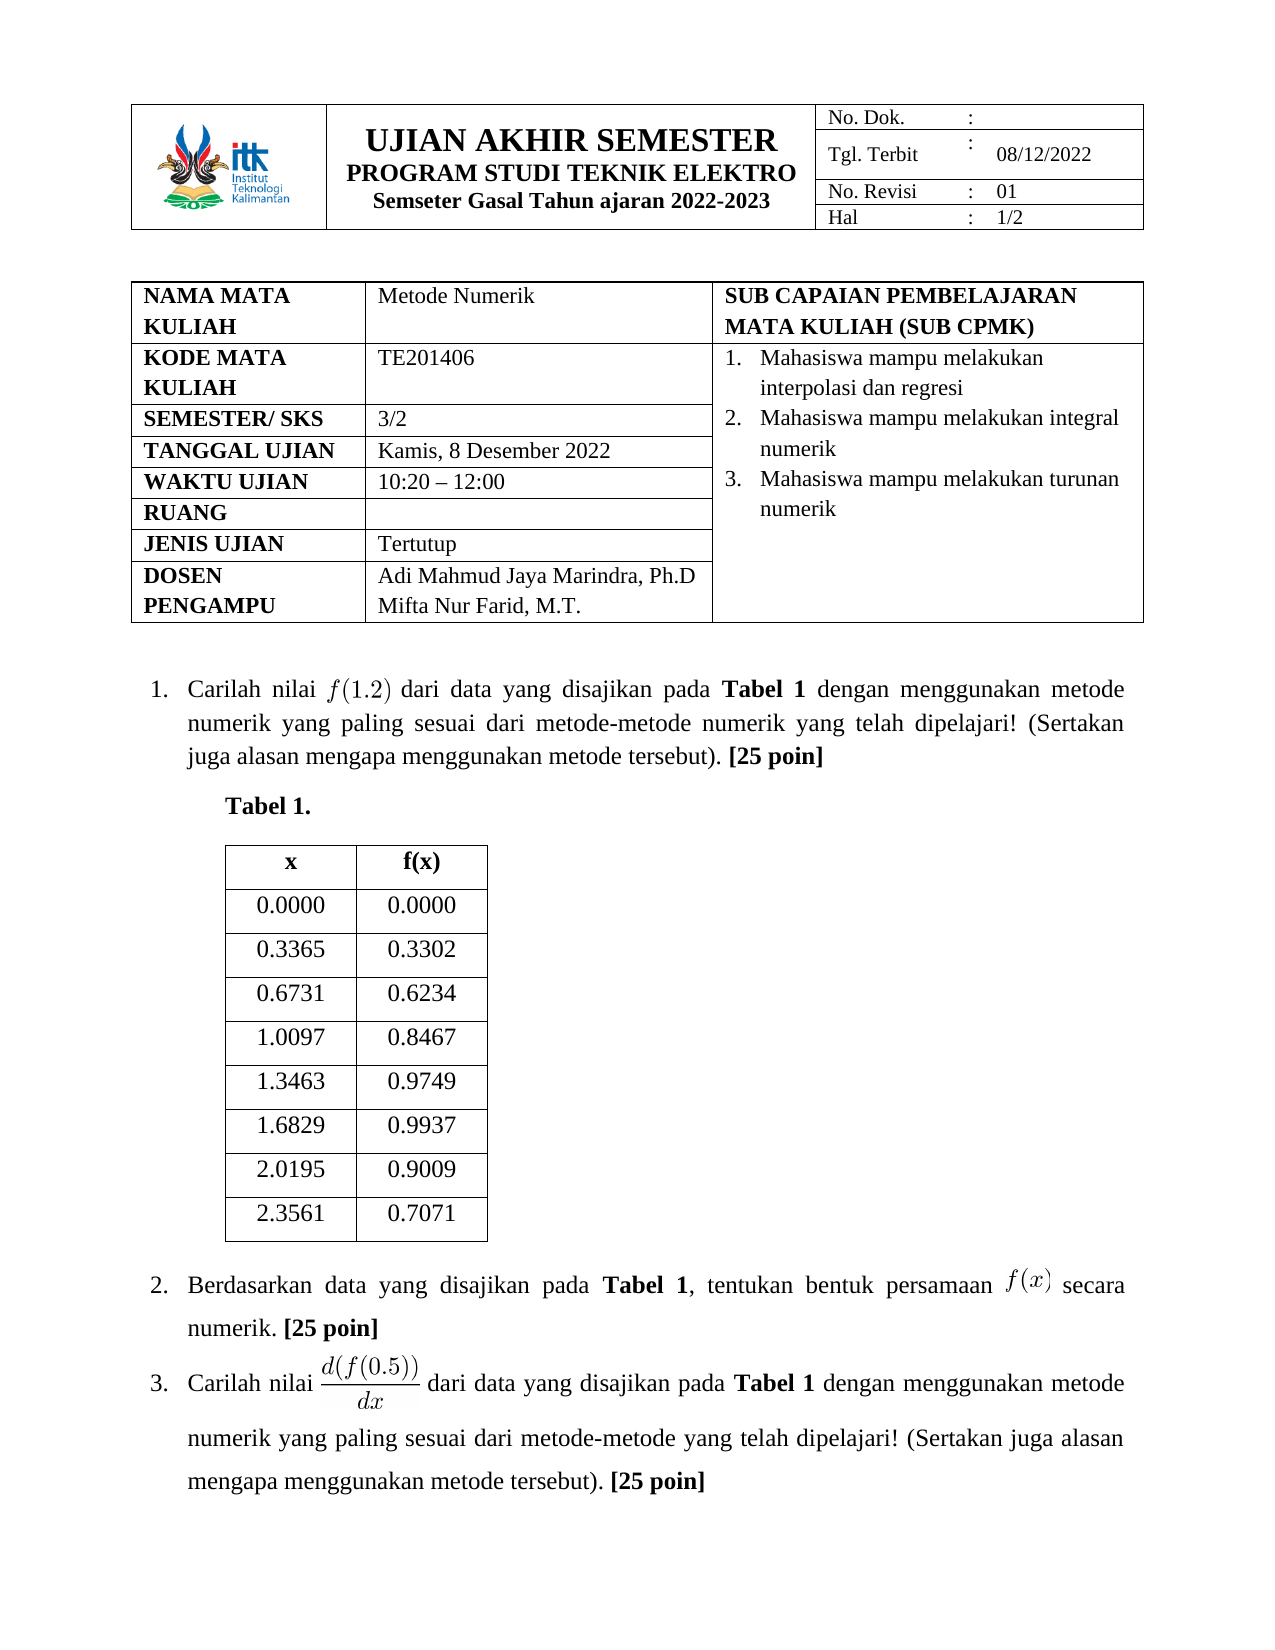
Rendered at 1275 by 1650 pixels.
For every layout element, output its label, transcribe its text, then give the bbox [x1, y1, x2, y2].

table_cell 0.8467 [357, 1022, 487, 1065]
table_cell Adi Mahmud Jaya Marindra, Ph.D Mifta Nur Farid, M.T. [366, 562, 712, 622]
picture [321, 1355, 420, 1409]
table_cell Kamis, 8 Desember 2022 [366, 437, 712, 467]
table_cell KODE MATA KULIAH [132, 344, 365, 404]
table_cell Tertutup [366, 530, 712, 561]
list Berdasarkan data yang disajikan pada Tabel 1, tentukan bentuk persamaan secara numerik. [25 poin] [150, 1268, 1125, 1342]
table_cell SEMESTER/ SKS [132, 405, 365, 436]
table_header x [226, 846, 356, 889]
table_cell 1.0097 [226, 1022, 356, 1065]
table_cell 1.3463 [226, 1066, 356, 1109]
table_cell 0.3365 [226, 934, 356, 977]
table_header SUB CAPAIAN PEMBELAJARAN MATA KULIAH (SUB CPMK) [713, 283, 1143, 343]
table_cell JENIS UJIAN [132, 530, 365, 561]
list Carilah nilai dari data yang disajikan pada Tabel 1 dengan menggunakan metode numerik yang paling sesuai dari metode-metode yang telah dipelajari! (Sertakan juga alasan mengapa menggunakan metode tersebut). [25 poin] [150, 1356, 1125, 1495]
table_header f(x) [357, 846, 487, 889]
table_cell 0.9009 [357, 1154, 487, 1197]
picture [1005, 1268, 1050, 1293]
table_cell Mahasiswa mampu melakukan interpolasi dan regresi Mahasiswa mampu melakukan integral numerik Mahasiswa mampu melakukan turunan numerik [713, 344, 1143, 622]
table_cell 0.3302 [357, 934, 487, 977]
table_cell 0.6234 [357, 978, 487, 1021]
table_cell 0.0000 [357, 890, 487, 933]
table_cell 3/2 [366, 405, 712, 436]
table_cell 0.0000 [226, 890, 356, 933]
list Carilah nilai dari data yang disajikan pada Tabel 1 dengan menggunakan metode numerik yang paling sesuai dari metode-metode numerik yang telah dipelajari! (Sertakan juga alasan mengapa menggunakan metode tersebut). [25 poin] [150, 674, 1125, 770]
table_header Metode Numerik [366, 283, 712, 343]
table_header NAMA MATA KULIAH [132, 283, 365, 343]
text Tabel 1. [225, 791, 1125, 819]
table_cell 0.9749 [357, 1066, 487, 1109]
table_cell 10:20 – 12:00 [366, 468, 712, 498]
table_cell TE201406 [366, 344, 712, 404]
table_cell 0.6731 [226, 978, 356, 1021]
picture [327, 678, 390, 704]
table_cell 2.3561 [226, 1198, 356, 1241]
table_cell [366, 499, 712, 529]
table_cell 0.9937 [357, 1110, 487, 1153]
picture [154, 122, 292, 212]
table_cell 0.7071 [357, 1198, 487, 1241]
table_cell 1.6829 [226, 1110, 356, 1153]
table_cell 2.0195 [226, 1154, 356, 1197]
table_cell RUANG [132, 499, 365, 529]
table_cell DOSEN PENGAMPU [132, 562, 365, 622]
table_cell WAKTU UJIAN [132, 468, 365, 498]
table_cell TANGGAL UJIAN [132, 437, 365, 467]
